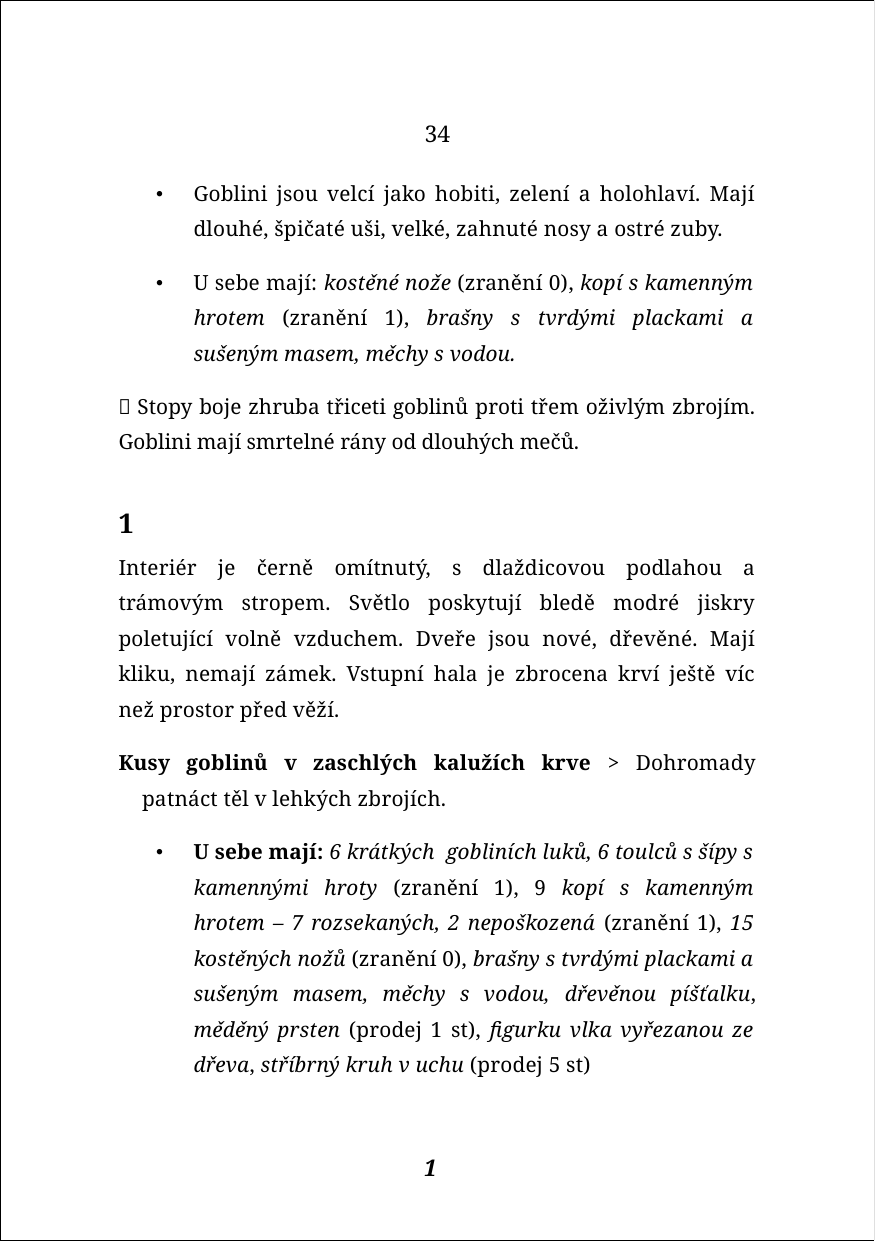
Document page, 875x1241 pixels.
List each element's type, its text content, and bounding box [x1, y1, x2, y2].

text Interiér je černě omítnutý, s dlaždicovou podlahou a trámovým stropem. Světlo poskytují bledě modré jiskry poletující volně vzduchem. Dveře jsou nové, dřevěné. Mají kliku, nemají zámek. Vstupní hala je zbrocena krví ještě víc než prostor před věží. [118, 553, 756, 723]
text Kusy goblinů v zaschlých kalužích krve > Dohromady patnáct těl v lehkých zbrojích. [118, 748, 756, 812]
list U sebe mají: kostěné nože (zranění 0), kopí s kamenným hrotem (zranění 1), brašny s tvrdými plackami a sušeným masem, měchy s vodou. [156, 268, 756, 367]
text 👣 Stopy boje zhruba třiceti goblinů proti třem oživlým zbrojím. Goblini mají smrtelné rány od dlouhých mečů. [118, 392, 756, 456]
list Goblini jsou velcí jako hobiti, zelení a holohlaví. Mají dlouhé, špičaté uši, velké, zahnuté nosy a ostré zuby. [156, 179, 756, 243]
subtitle 1 [118, 504, 756, 541]
list U sebe mají: 6 krátkých gobliních luků, 6 toulců s šípy s kamennými hroty (zranění 1), 9 kopí s kamenným hrotem – 7 rozsekaných, 2 nepoškozená (zranění 1), 15 kostěných nožů (zranění 0), brašny s tvrdými plackami a sušeným masem, měchy s vodou, dřevěnou píšťalku, měděný prsten (prodej 1 st), figurku vlka vyřezanou ze dřeva, stříbrný kruh v uchu (prodej 5 st) [156, 837, 756, 1079]
